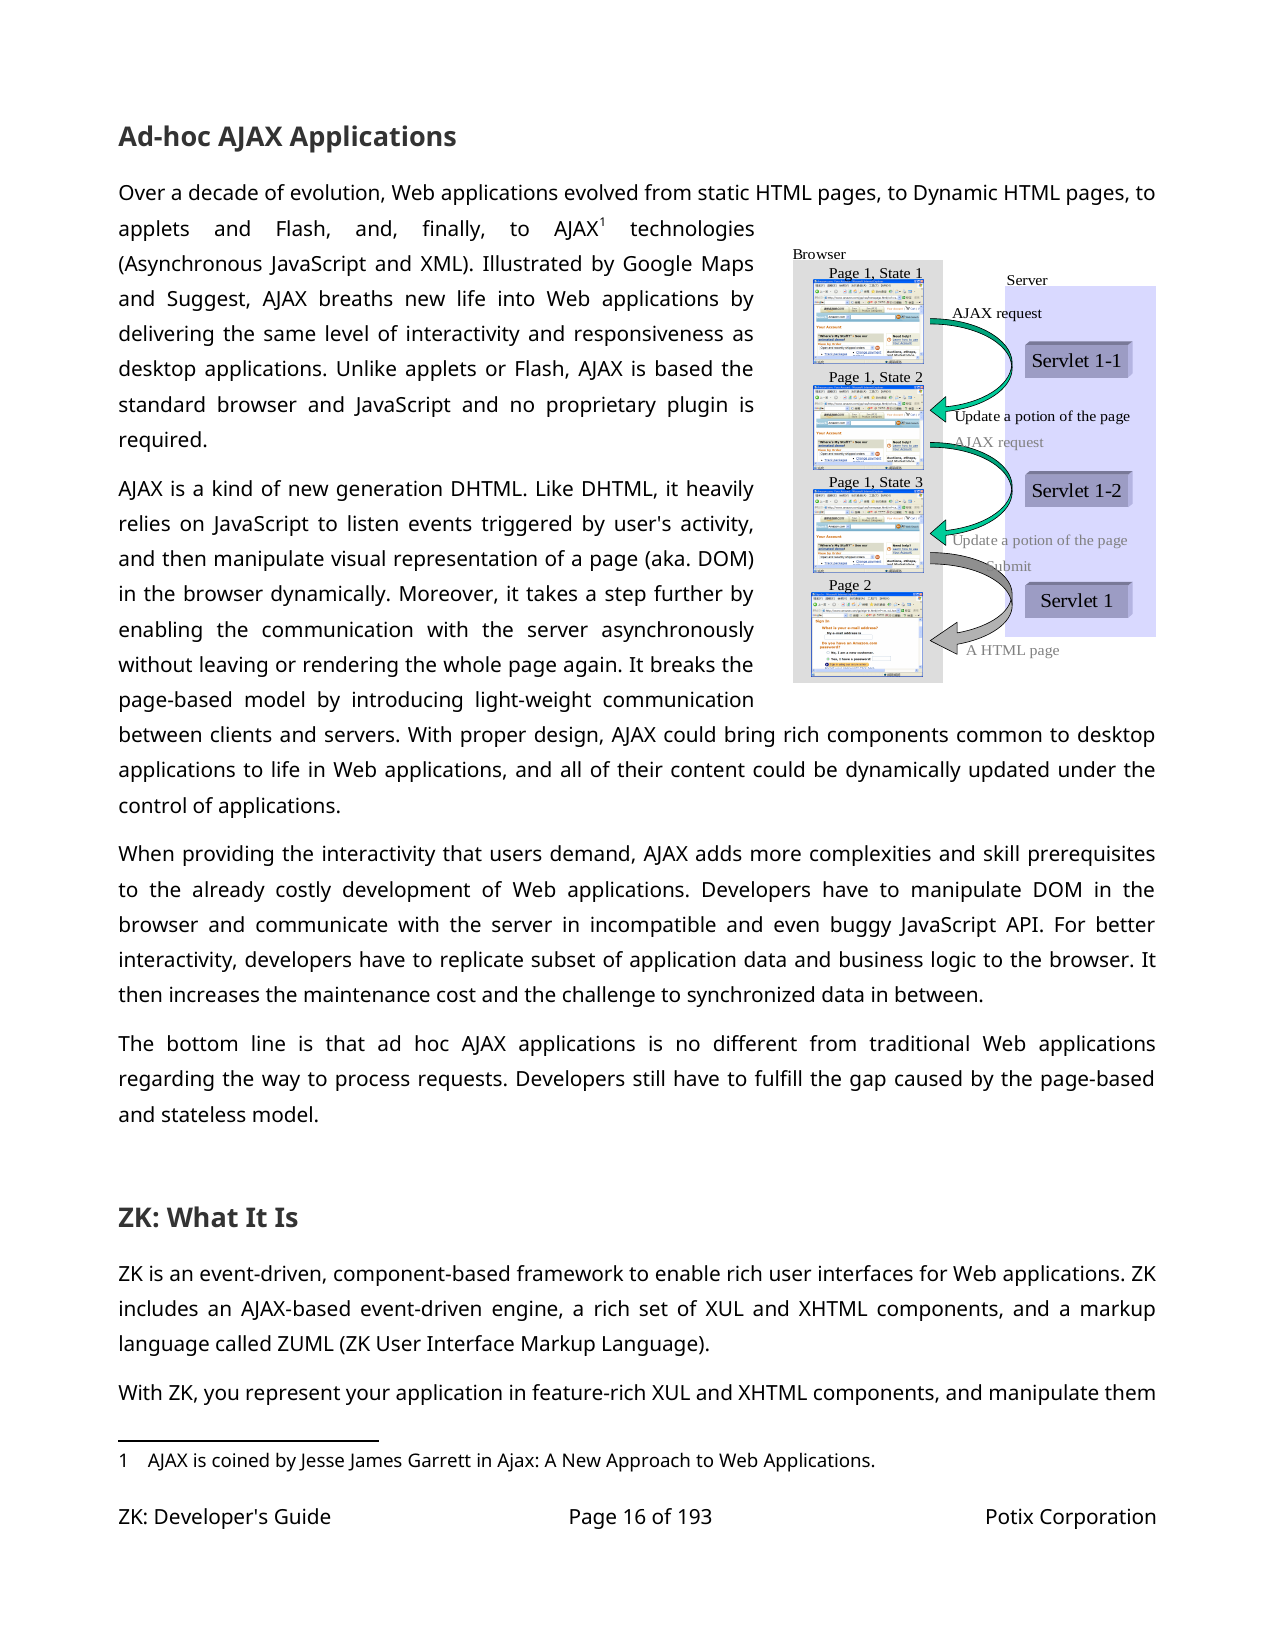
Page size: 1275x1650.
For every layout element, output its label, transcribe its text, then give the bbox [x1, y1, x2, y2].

subtitle Ad-hoc AJAX Applications [118, 118, 1157, 155]
text When providing the interactivity that users demand, AJAX adds more complexities and skill prerequisites to the already costly development of Web applications. Developers have to manipulate DOM in the browser and communicate with the server in incompatible and even buggy JavaScript API. For better interactivity, developers have to replicate subset of application data and business logic to the browser. It then increases the maintenance cost and the challenge to synchronized data in between. [118, 839, 1157, 1009]
subtitle ZK: What It Is [118, 1199, 1157, 1236]
text Over a decade of evolution, Web applications evolved from static HTML pages, to Dynamic HTML pages, to applets and Flash, and, finally, to AJAX technologies (Asynchronous JavaScript and XML). Illustrated by Google Maps and Suggest, AJAX breaths new life into Web applications by delivering the same level of interactivity and responsiveness as desktop applications. Unlike applets or Flash, AJAX is based the standard browser and JavaScript and no proprietary plugin is required. [118, 178, 1157, 453]
text AJAX is coined by Jesse James Garrett in Ajax: A New Approach to Web Applications. [118, 1447, 1157, 1473]
text AJAX is a kind of new generation DHTML. Like DHTML, it heavily relies on JavaScript to listen events triggered by user's activity, and then manipulate visual representation of a page (aka. DOM) in the browser dynamically. Moreover, it takes a step further by enabling the communication with the server asynchronously without leaving or rendering the whole page again. It breaks the page-based model by introducing light-weight communication between clients and servers. With proper design, AJAX could bring rich components common to desktop applications to life in Web applications, and all of their content could be dynamically updated under the control of applications. [118, 474, 1157, 819]
text With ZK, you represent your application in feature-rich XUL and XHTML components, and manipulate them [118, 1378, 1157, 1407]
text The bottom line is that ad hoc AJAX applications is no different from traditional Web applications regarding the way to process requests. Developers still have to fulfill the gap caused by the page-based and stateless model. [118, 1029, 1157, 1128]
text ZK is an event-driven, component-based framework to enable rich user interfaces for Web applications. ZK includes an AJAX-based event-driven engine, a rich set of XUL and XHTML components, and a markup language called ZUML (ZK User Interface Markup Language). [118, 1259, 1157, 1358]
